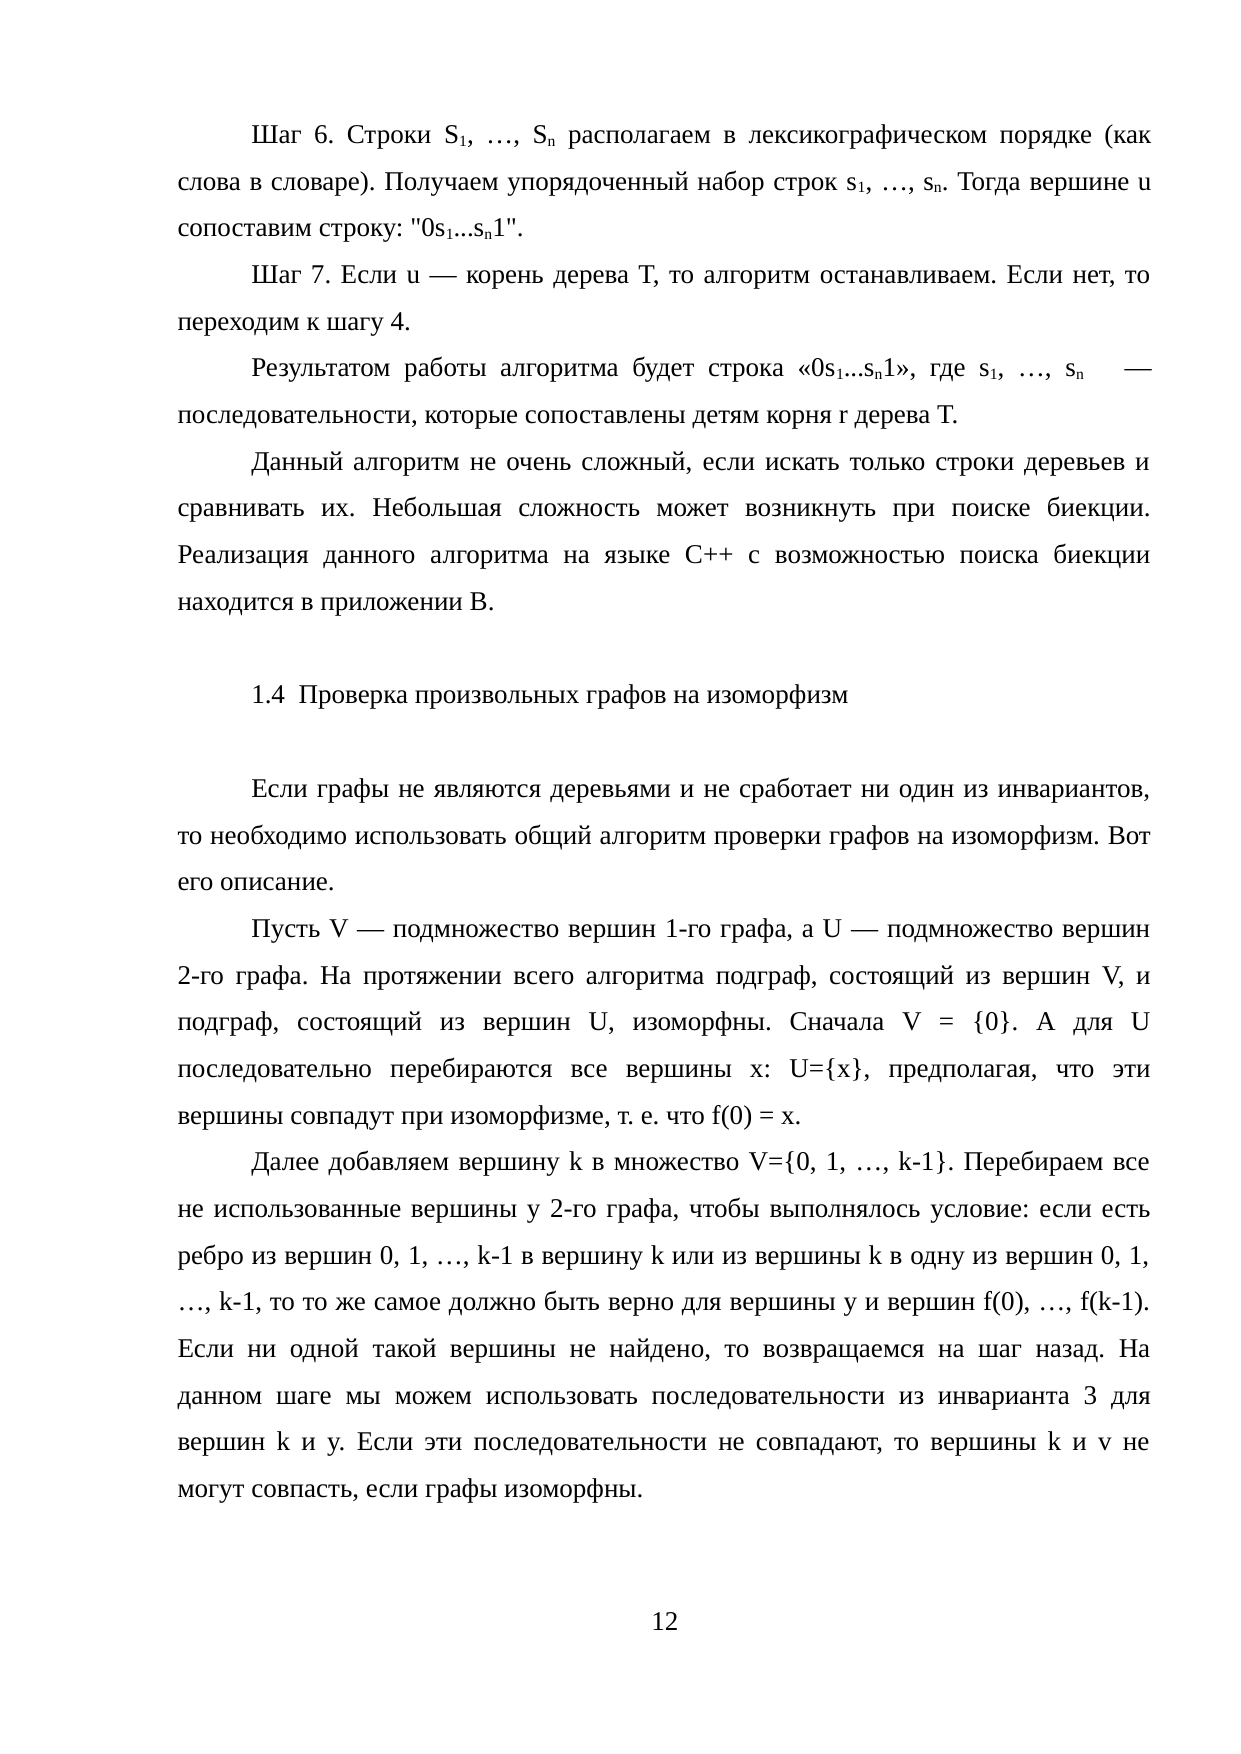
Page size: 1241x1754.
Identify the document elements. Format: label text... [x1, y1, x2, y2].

text Пусть V — подмножество вершин 1-го графа, а U — подмножество вершин 2-го графа. На протяжении всего алгоритма подграф, состоящий из вершин V, и подграф, состоящий из вершин U, изоморфны. Сначала V = {0}. А для U последовательно перебираются все вершины x: U={x}, предполагая, что эти вершины совпадут при изоморфизме, т. е. что f(0) = x. [177, 912, 1152, 1130]
text Шаг 6. Строки S1, …, Sn располагаем в лексикографическом порядке (как слова в словаре). Получаем упорядоченный набор строк s1, …, sn. Тогда вершине u сопоставим строку: "0s1...sn1". [177, 118, 1152, 243]
subtitle Проверка произвольных графов на изоморфизм [177, 678, 1152, 709]
text Шаг 7. Если u — корень дерева T, то алгоритм останавливаем. Если нет, то переходим к шагу 4. [177, 258, 1152, 336]
text Если графы не являются деревьями и не сработает ни один из инвариантов, то необходимо использовать общий алгоритм проверки графов на изоморфизм. Вот его описание. [177, 772, 1152, 897]
text Данный алгоритм не очень сложный, если искать только строки деревьев и сравнивать их. Небольшая сложность может возникнуть при поиске биекции. Реализация данного алгоритма на языке C++ с возможностью поиска биекции находится в приложении В. [177, 445, 1152, 616]
text Результатом работы алгоритма будет строка «0s1...sn1», где s1, …, sn — последовательности, которые сопоставлены детям корня r дерева T. [177, 351, 1152, 429]
text Далее добавляем вершину k в множество V={0, 1, …, k-1}. Перебираем все не использованные вершины y 2-го графа, чтобы выполнялось условие: если есть ребро из вершин 0, 1, …, k-1 в вершину k или из вершины k в одну из вершин 0, 1, …, k-1, то то же самое должно быть верно для вершины y и вершин f(0), …, f(k-1). Если ни одной такой вершины не найдено, то возвращаемся на шаг назад. На данном шаге мы можем использовать последовательности из инварианта 3 для вершин k и y. Если эти последовательности не совпадают, то вершины k и v не могут совпасть, если графы изоморфны. [177, 1145, 1152, 1503]
